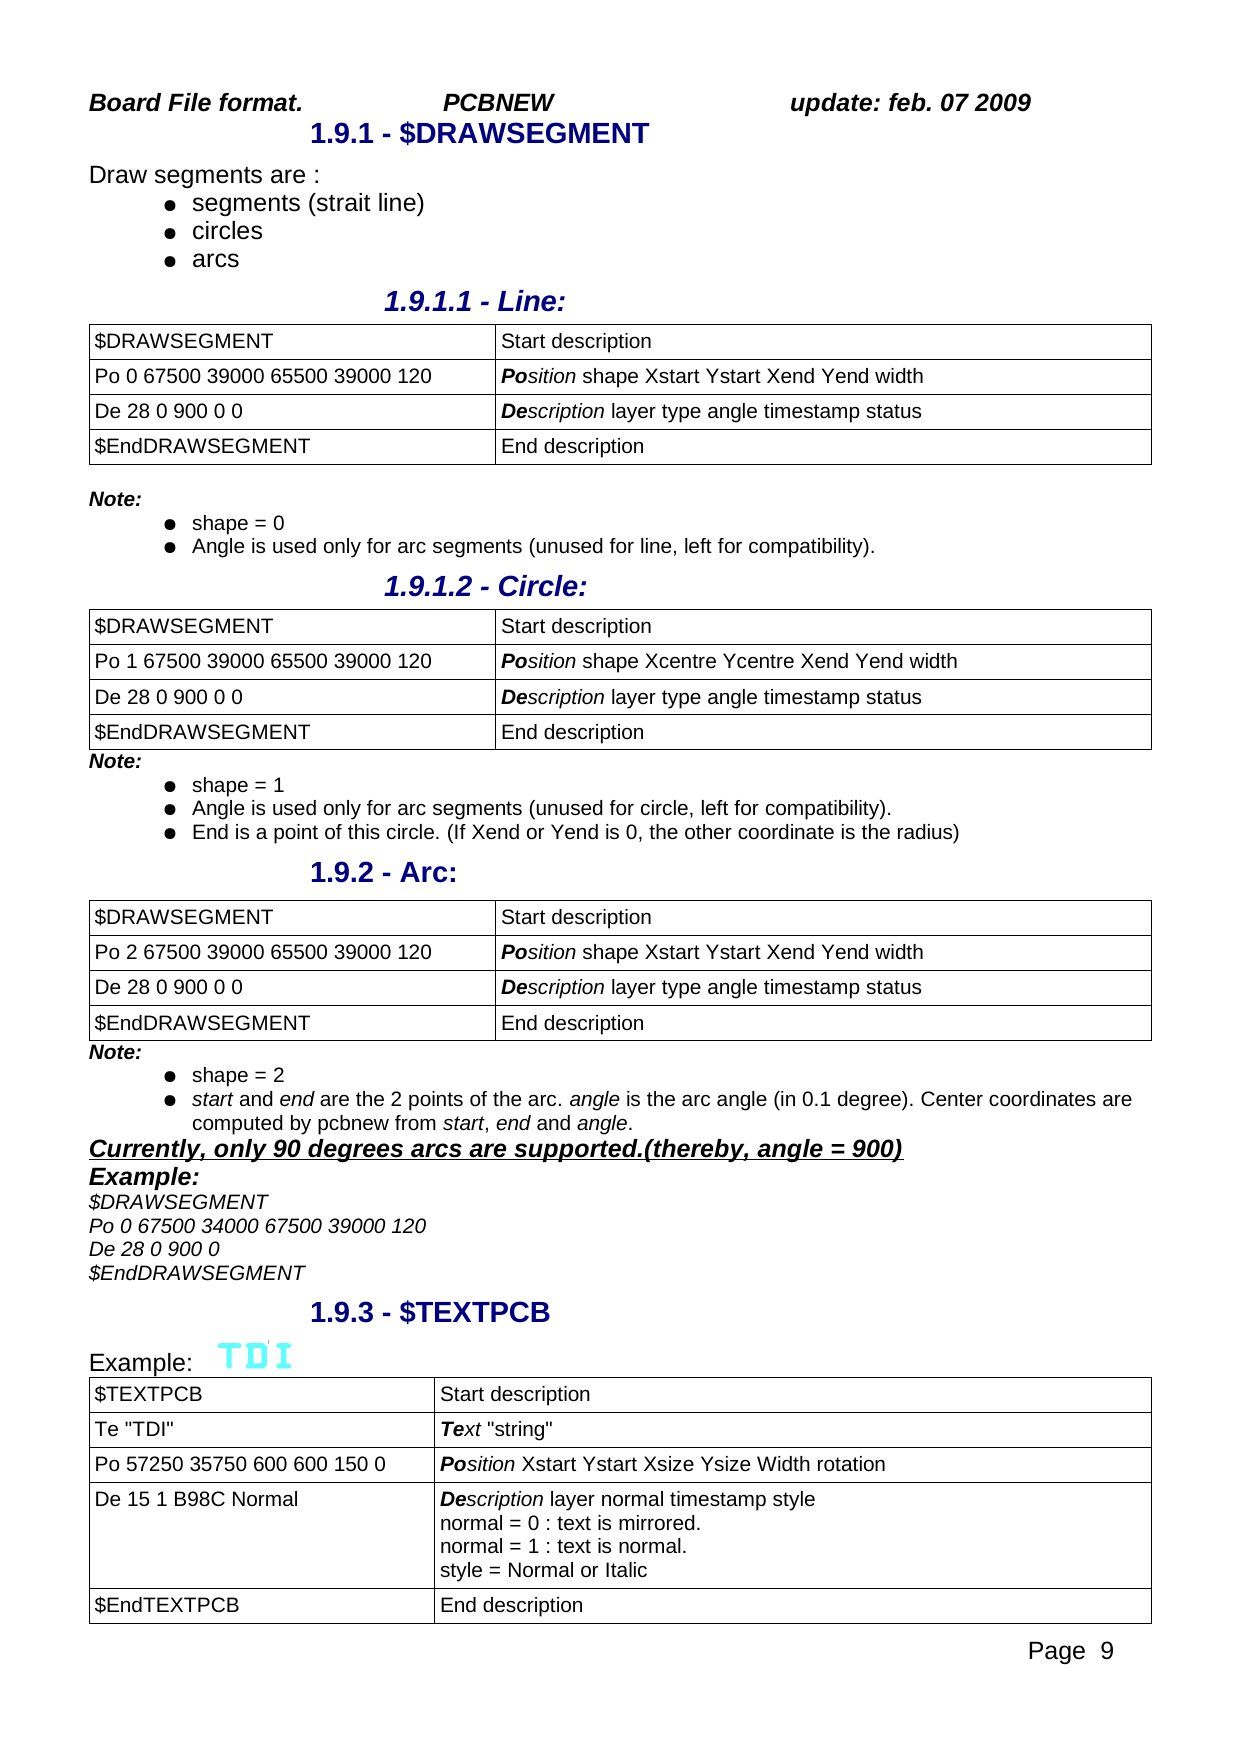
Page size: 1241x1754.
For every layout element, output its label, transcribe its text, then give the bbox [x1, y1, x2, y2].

text Note: [88, 488, 1152, 511]
table_cell Position shape Xstart Ystart Xend Yend width [496, 936, 1151, 970]
picture [200, 1340, 296, 1371]
table_cell End description [496, 430, 1151, 464]
table_cell De 28 0 900 0 0 [90, 971, 495, 1005]
list circles [162, 217, 1152, 245]
subtitle $DRAWSEGMENT [236, 117, 1152, 149]
subtitle $TEXTPCB [236, 1296, 1152, 1329]
subtitle Line: [384, 285, 1152, 317]
table_cell Position shape Xcentre Ycentre Xend Yend width [496, 645, 1151, 679]
list Angle is used only for arc segments (unused for circle, left for compatibility). [162, 797, 1152, 820]
table_cell Te "TDI" [90, 1413, 434, 1447]
table_cell Position shape Xstart Ystart Xend Yend width [496, 360, 1151, 394]
list start and end are the 2 points of the arc. angle is the arc angle (in 0.1 degree). Center coordinates are computed by pcbnew from start, end and angle. [162, 1087, 1152, 1134]
table_cell Description layer normal timestamp style normal = 0 : text is mirrored. normal = 1 : text is normal. style = Normal or Italic [435, 1483, 1151, 1588]
text Example: [88, 1341, 1152, 1377]
subtitle Circle: [384, 570, 1152, 603]
table_cell De 15 1 B98C Normal [90, 1483, 434, 1588]
table_header Start description [496, 610, 1151, 644]
text $DRAWSEGMENT [88, 1191, 1152, 1214]
table_cell Text "string" [435, 1413, 1151, 1447]
table_cell End description [435, 1589, 1151, 1623]
table_header $DRAWSEGMENT [90, 325, 495, 359]
list arcs [162, 245, 1152, 273]
table_cell Po 2 67500 39000 65500 39000 120 [90, 936, 495, 970]
table_cell End description [496, 715, 1151, 749]
table_cell Position Xstart Ystart Xsize Ysize Width rotation [435, 1448, 1151, 1482]
subtitle Arc: [236, 856, 1152, 888]
table_header $TEXTPCB [90, 1378, 434, 1412]
table_header $DRAWSEGMENT [90, 901, 495, 935]
table_cell Po 1 67500 39000 65500 39000 120 [90, 645, 495, 679]
table_header $DRAWSEGMENT [90, 610, 495, 644]
table_cell Po 57250 35750 600 600 150 0 [90, 1448, 434, 1482]
table_cell $EndDRAWSEGMENT [90, 430, 495, 464]
text De 28 0 900 0 [88, 1238, 1152, 1261]
list Angle is used only for arc segments (unused for line, left for compatibility). [162, 535, 1152, 558]
table_cell $EndTEXTPCB [90, 1589, 434, 1623]
table_cell De 28 0 900 0 0 [90, 680, 495, 714]
table_cell $EndDRAWSEGMENT [90, 1006, 495, 1040]
list shape = 1 [162, 773, 1152, 797]
table_cell End description [496, 1006, 1151, 1040]
table_header Start description [496, 901, 1151, 935]
text Po 0 67500 34000 67500 39000 120 [88, 1214, 1152, 1238]
text Note: [88, 749, 1152, 773]
text Currently, only 90 degrees arcs are supported.(thereby, angle = 900) [88, 1134, 1152, 1162]
text Example: [88, 1162, 1152, 1191]
list shape = 0 [162, 511, 1152, 535]
table_cell Description layer type angle timestamp status [496, 395, 1151, 429]
text Draw segments are : [88, 161, 1152, 189]
text $EndDRAWSEGMENT [88, 1261, 1152, 1285]
text Note: [88, 1040, 1152, 1064]
table_cell Description layer type angle timestamp status [496, 971, 1151, 1005]
table_cell $EndDRAWSEGMENT [90, 715, 495, 749]
table_cell Description layer type angle timestamp status [496, 680, 1151, 714]
list shape = 2 [162, 1064, 1152, 1087]
table_header Start description [435, 1378, 1151, 1412]
table_header Start description [496, 325, 1151, 359]
table_cell De 28 0 900 0 0 [90, 395, 495, 429]
list segments (strait line) [162, 189, 1152, 217]
table_cell Po 0 67500 39000 65500 39000 120 [90, 360, 495, 394]
list End is a point of this circle. (If Xend or Yend is 0, the other coordinate is the radius) [162, 820, 1152, 844]
